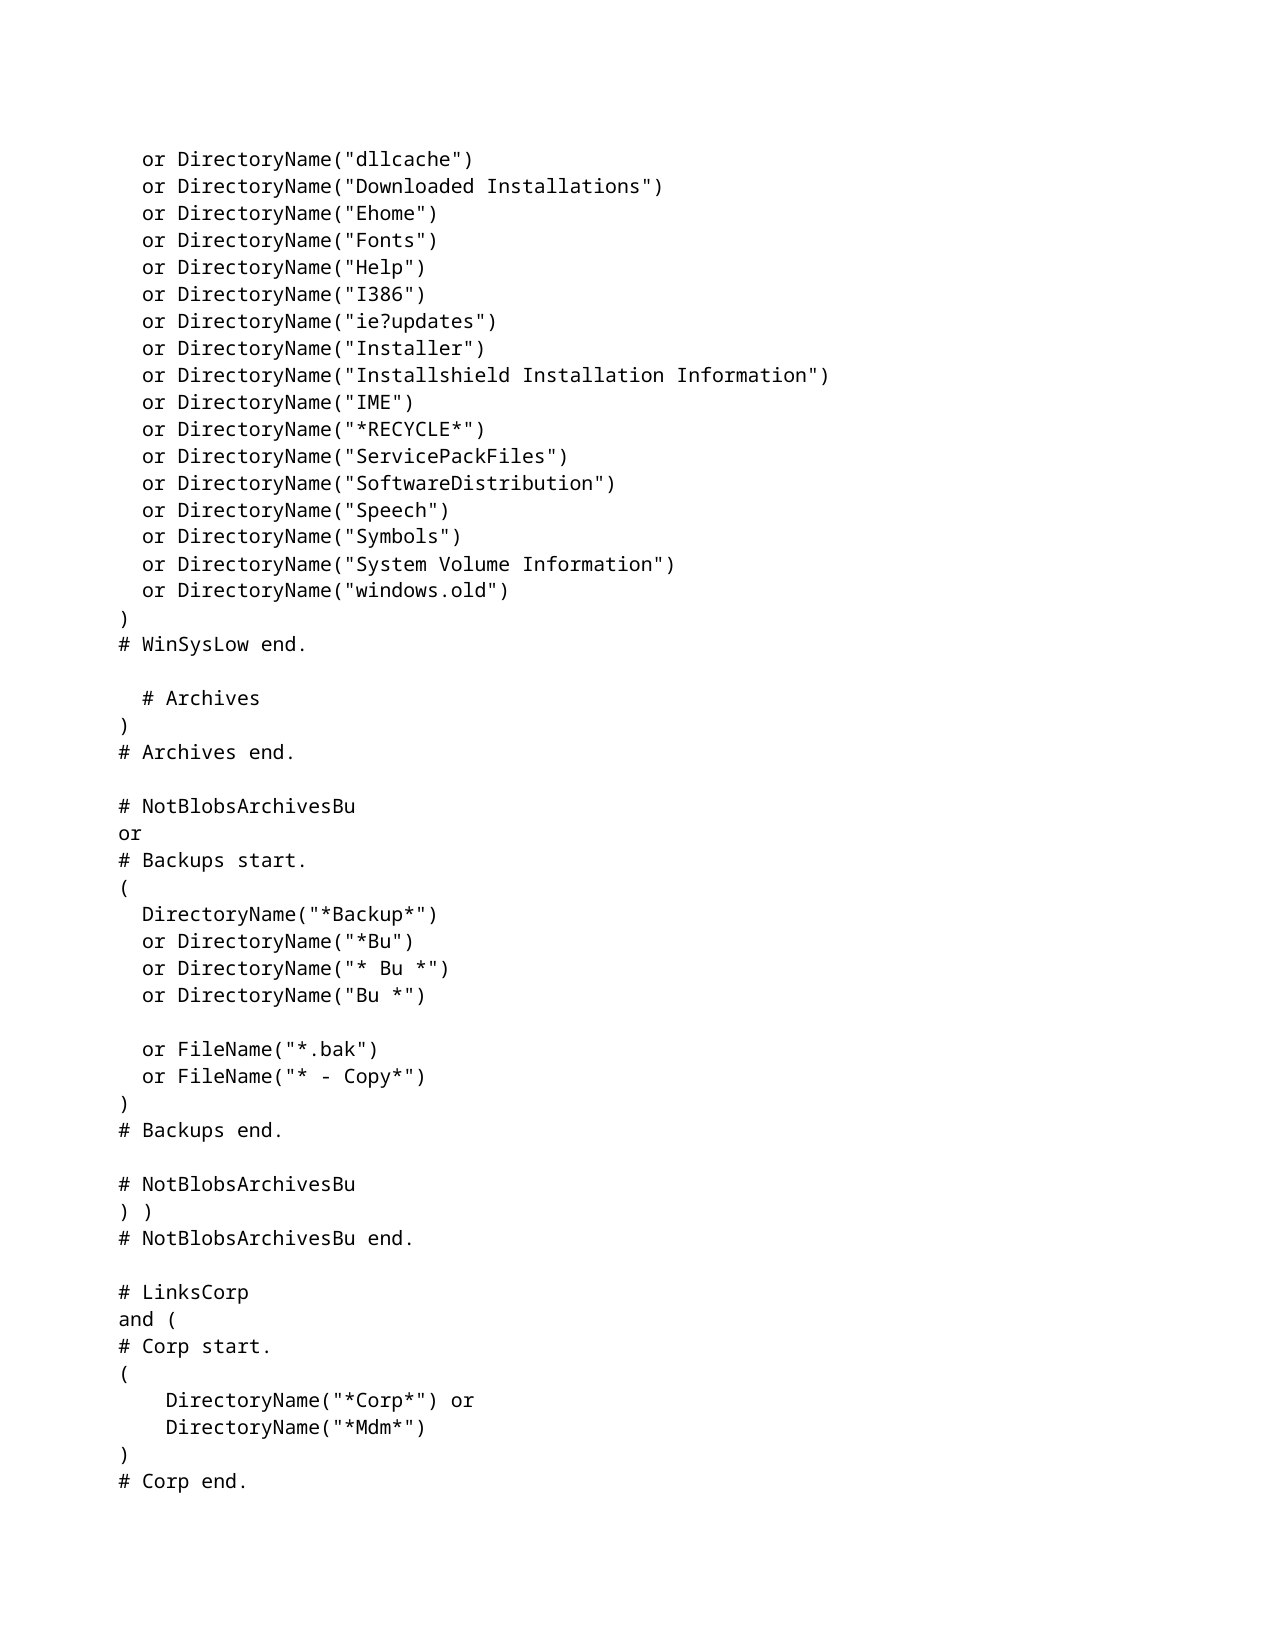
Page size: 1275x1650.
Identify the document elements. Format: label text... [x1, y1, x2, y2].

text or DirectoryName("ie?updates") [118, 307, 1157, 334]
text or DirectoryName("*Bu") [118, 927, 1157, 954]
text ) [118, 1440, 1157, 1467]
text # Backups end. [118, 1116, 1157, 1143]
text # Backups start. [118, 847, 1157, 873]
text or DirectoryName("Bu *") [118, 981, 1157, 1008]
text # Archives end. [118, 739, 1157, 766]
text or DirectoryName("dllcache") [118, 145, 1157, 172]
text or DirectoryName("IME") [118, 388, 1157, 415]
text or DirectoryName("Installshield Installation Information") [118, 361, 1157, 388]
text or DirectoryName("Downloaded Installations") [118, 172, 1157, 199]
text or DirectoryName("* Bu *") [118, 954, 1157, 981]
text # NotBlobsArchivesBu end. [118, 1224, 1157, 1251]
text DirectoryName("*Corp*") or [118, 1386, 1157, 1413]
text # NotBlobsArchivesBu [118, 793, 1157, 819]
text or DirectoryName("Fonts") [118, 226, 1157, 253]
text or DirectoryName("*RECYCLE*") [118, 415, 1157, 442]
text or DirectoryName("Installer") [118, 334, 1157, 361]
text or DirectoryName("Speech") [118, 496, 1157, 523]
text or DirectoryName("windows.old") [118, 577, 1157, 604]
text ) [118, 604, 1157, 631]
text ) [118, 1089, 1157, 1116]
text # Corp start. [118, 1332, 1157, 1359]
text # LinksCorp [118, 1278, 1157, 1305]
text or DirectoryName("Symbols") [118, 523, 1157, 550]
text or DirectoryName("ServicePackFiles") [118, 442, 1157, 469]
text or DirectoryName("Help") [118, 253, 1157, 280]
text ( [118, 873, 1157, 901]
text and ( [118, 1305, 1157, 1332]
text or DirectoryName("System Volume Information") [118, 550, 1157, 577]
text or FileName("*.bak") [118, 1035, 1157, 1062]
text # Corp end. [118, 1467, 1157, 1494]
text DirectoryName("*Mdm*") [118, 1413, 1157, 1440]
text DirectoryName("*Backup*") [118, 901, 1157, 927]
text ) [118, 712, 1157, 739]
text or [118, 819, 1157, 847]
text or DirectoryName("I386") [118, 280, 1157, 307]
text # Archives [118, 685, 1157, 712]
text ) ) [118, 1197, 1157, 1224]
text or DirectoryName("SoftwareDistribution") [118, 469, 1157, 496]
text or FileName("* - Copy*") [118, 1062, 1157, 1089]
text # NotBlobsArchivesBu [118, 1170, 1157, 1197]
text ( [118, 1359, 1157, 1386]
text or DirectoryName("Ehome") [118, 199, 1157, 226]
text # WinSysLow end. [118, 631, 1157, 658]
